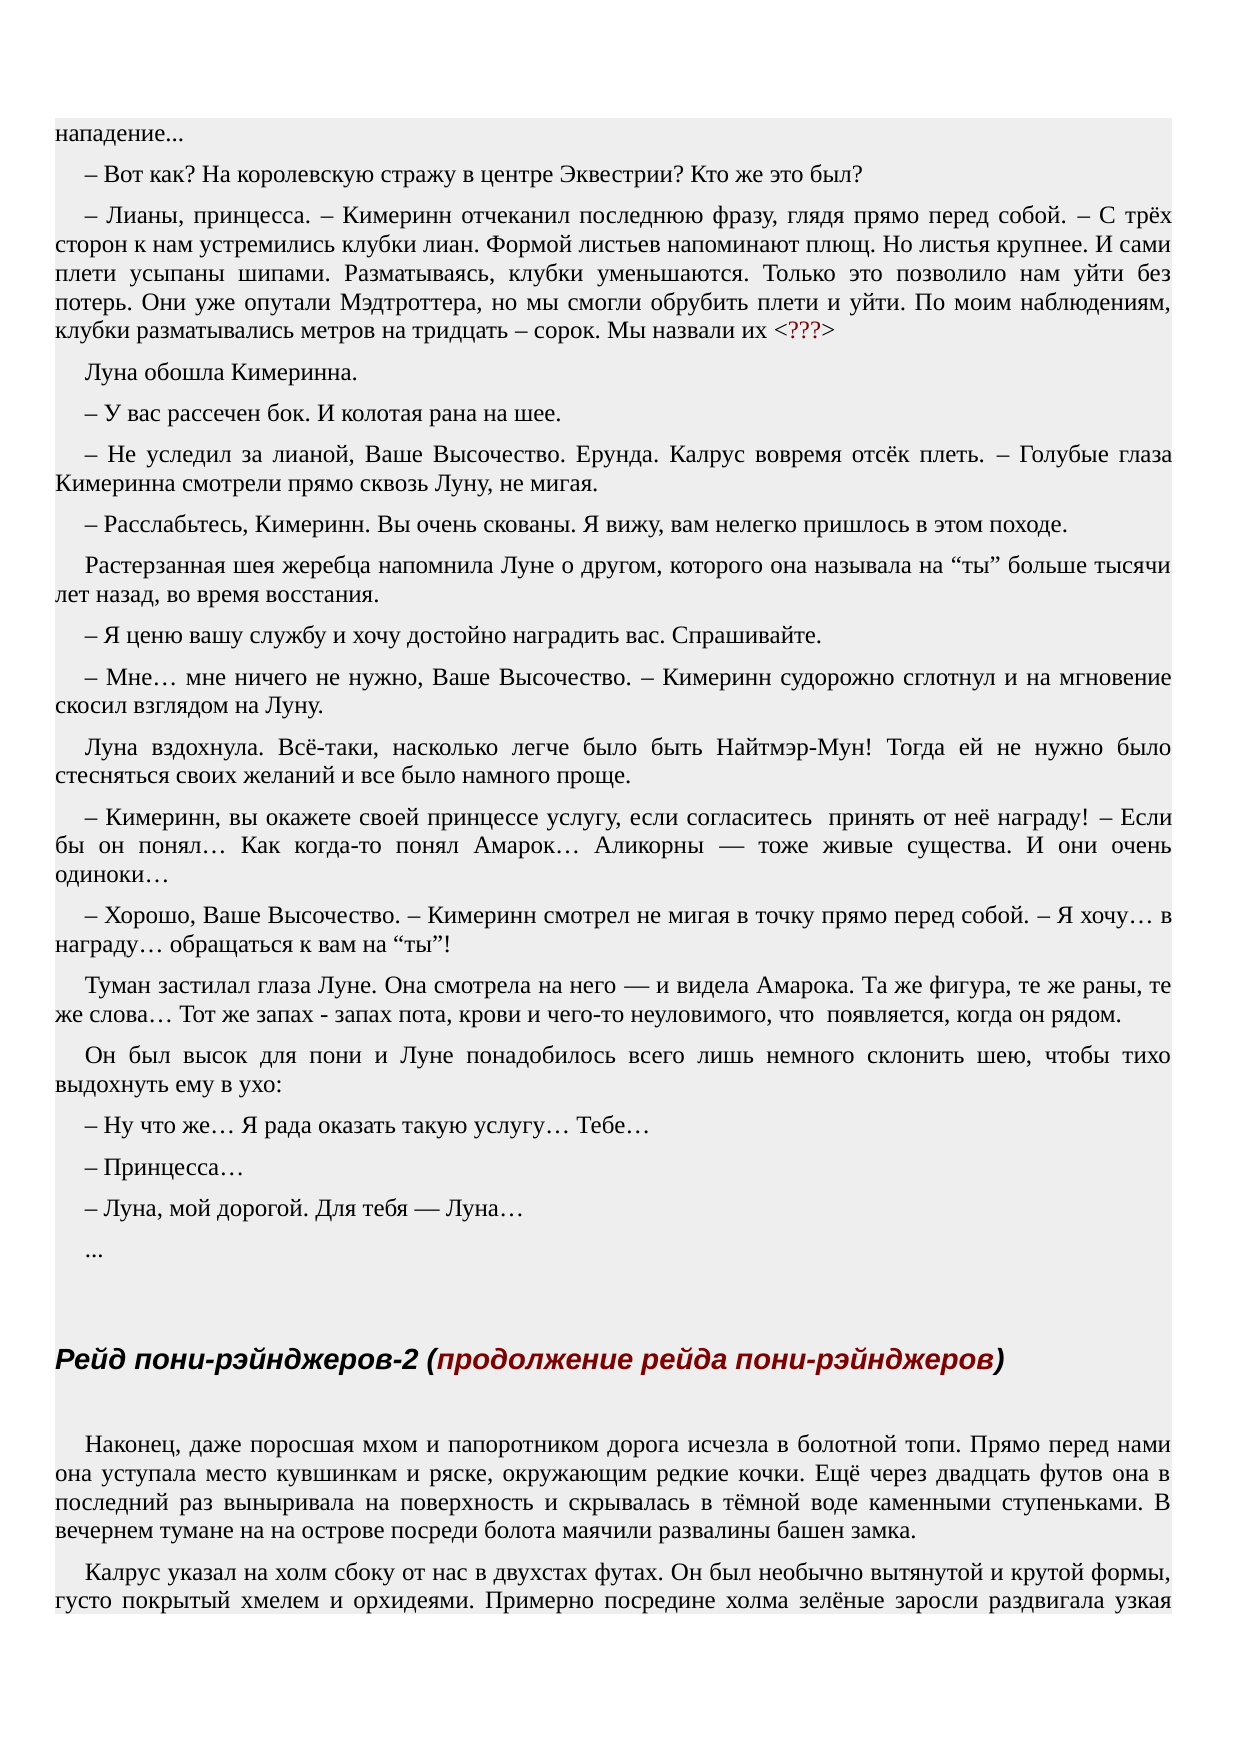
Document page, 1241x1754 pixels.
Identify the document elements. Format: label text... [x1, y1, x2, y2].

text Туман застилал глаза Луне. Она смотрела на него — и видела Амарока. Та же фигура, те же раны, те же слова… Тот же запах - запах пота, крови и чего-то неуловимого, что появляется, когда он рядом. [55, 971, 1172, 1028]
text – У вас рассечен бок. И колотая рана на шее. [55, 398, 1172, 427]
text – Лианы, принцесса. – Кимеринн отчеканил последнюю фразу, глядя прямо перед собой. – С трёх сторон к нам устремились клубки лиан. Формой листьев напоминают плющ. Но листья крупнее. И сами плети усыпаны шипами. Разматываясь, клубки уменьшаются. Только это позволило нам уйти без потерь. Они уже опутали Мэдтроттера, но мы смогли обрубить плети и уйти. По моим наблюдениям, клубки разматывались метров на тридцать – сорок. Мы назвали их <???> [55, 201, 1172, 344]
text Калрус указал на холм сбоку от нас в двухстах футах. Он был необычно вытянутой и крутой формы, густо покрытый хмелем и орхидеями. Примерно посредине холма зелёные заросли раздвигала узкая [55, 1557, 1172, 1614]
text Луна обошла Кимеринна. [55, 357, 1172, 386]
text – Принцесса… [55, 1152, 1172, 1181]
text Он был высок для пони и Луне понадобилось всего лишь немного склонить шею, чтобы тихо выдохнуть ему в ухо: [55, 1041, 1172, 1098]
text ... [55, 1234, 1172, 1263]
subtitle Рейд пони-рэйнджеров-2 (продолжение рейда пони-рэйнджеров) [55, 1342, 1172, 1375]
text – Вот как? На королевскую стражу в центре Эквестрии? Кто же это был? [55, 159, 1172, 188]
text – Не уследил за лианой, Ваше Высочество. Ерунда. Калрус вовремя отсёк плеть. – Голубые глаза Кимеринна смотрели прямо сквозь Луну, не мигая. [55, 439, 1172, 497]
text Растерзанная шея жеребца напомнила Луне о другом, которого она называла на “ты” больше тысячи лет назад, во время восстания. [55, 551, 1172, 608]
text – Ну что же… Я рада оказать такую услугу… Тебе… [55, 1111, 1172, 1139]
text Луна вздохнула. Всё-таки, насколько легче было быть Найтмэр-Мун! Тогда ей не нужно было стесняться своих желаний и все было намного проще. [55, 732, 1172, 789]
text – Кимеринн, вы окажете своей принцессе услугу, если согласитесь принять от неё награду! – Если бы он понял… Как когда-то понял Амарок… Аликорны — тоже живые существа. И они очень одиноки… [55, 802, 1172, 888]
text – Хорошо, Ваше Высочество. – Кимеринн смотрел не мигая в точку прямо перед собой. – Я хочу… в награду… обращаться к вам на “ты”! [55, 901, 1172, 958]
text – Я ценю вашу службу и хочу достойно наградить вас. Спрашивайте. [55, 621, 1172, 649]
text – Луна, мой дорогой. Для тебя — Луна… [55, 1193, 1172, 1222]
text Наконец, даже поросшая мхом и папоротником дорога исчезла в болотной топи. Прямо перед нами она уступала место кувшинкам и ряске, окружающим редкие кочки. Ещё через двадцать футов она в последний раз выныривала на поверхность и скрывалась в тёмной воде каменными ступеньками. В вечернем тумане на на острове посреди болота маячили развалины башен замка. [55, 1429, 1172, 1544]
text – Мне… мне ничего не нужно, Ваше Высочество. – Кимеринн судорожно сглотнул и на мгновение скосил взглядом на Луну. [55, 662, 1172, 719]
text – Расслабьтесь, Кимеринн. Вы очень скованы. Я вижу, вам нелегко пришлось в этом походе. [55, 509, 1172, 538]
text нападение... [55, 118, 1172, 147]
